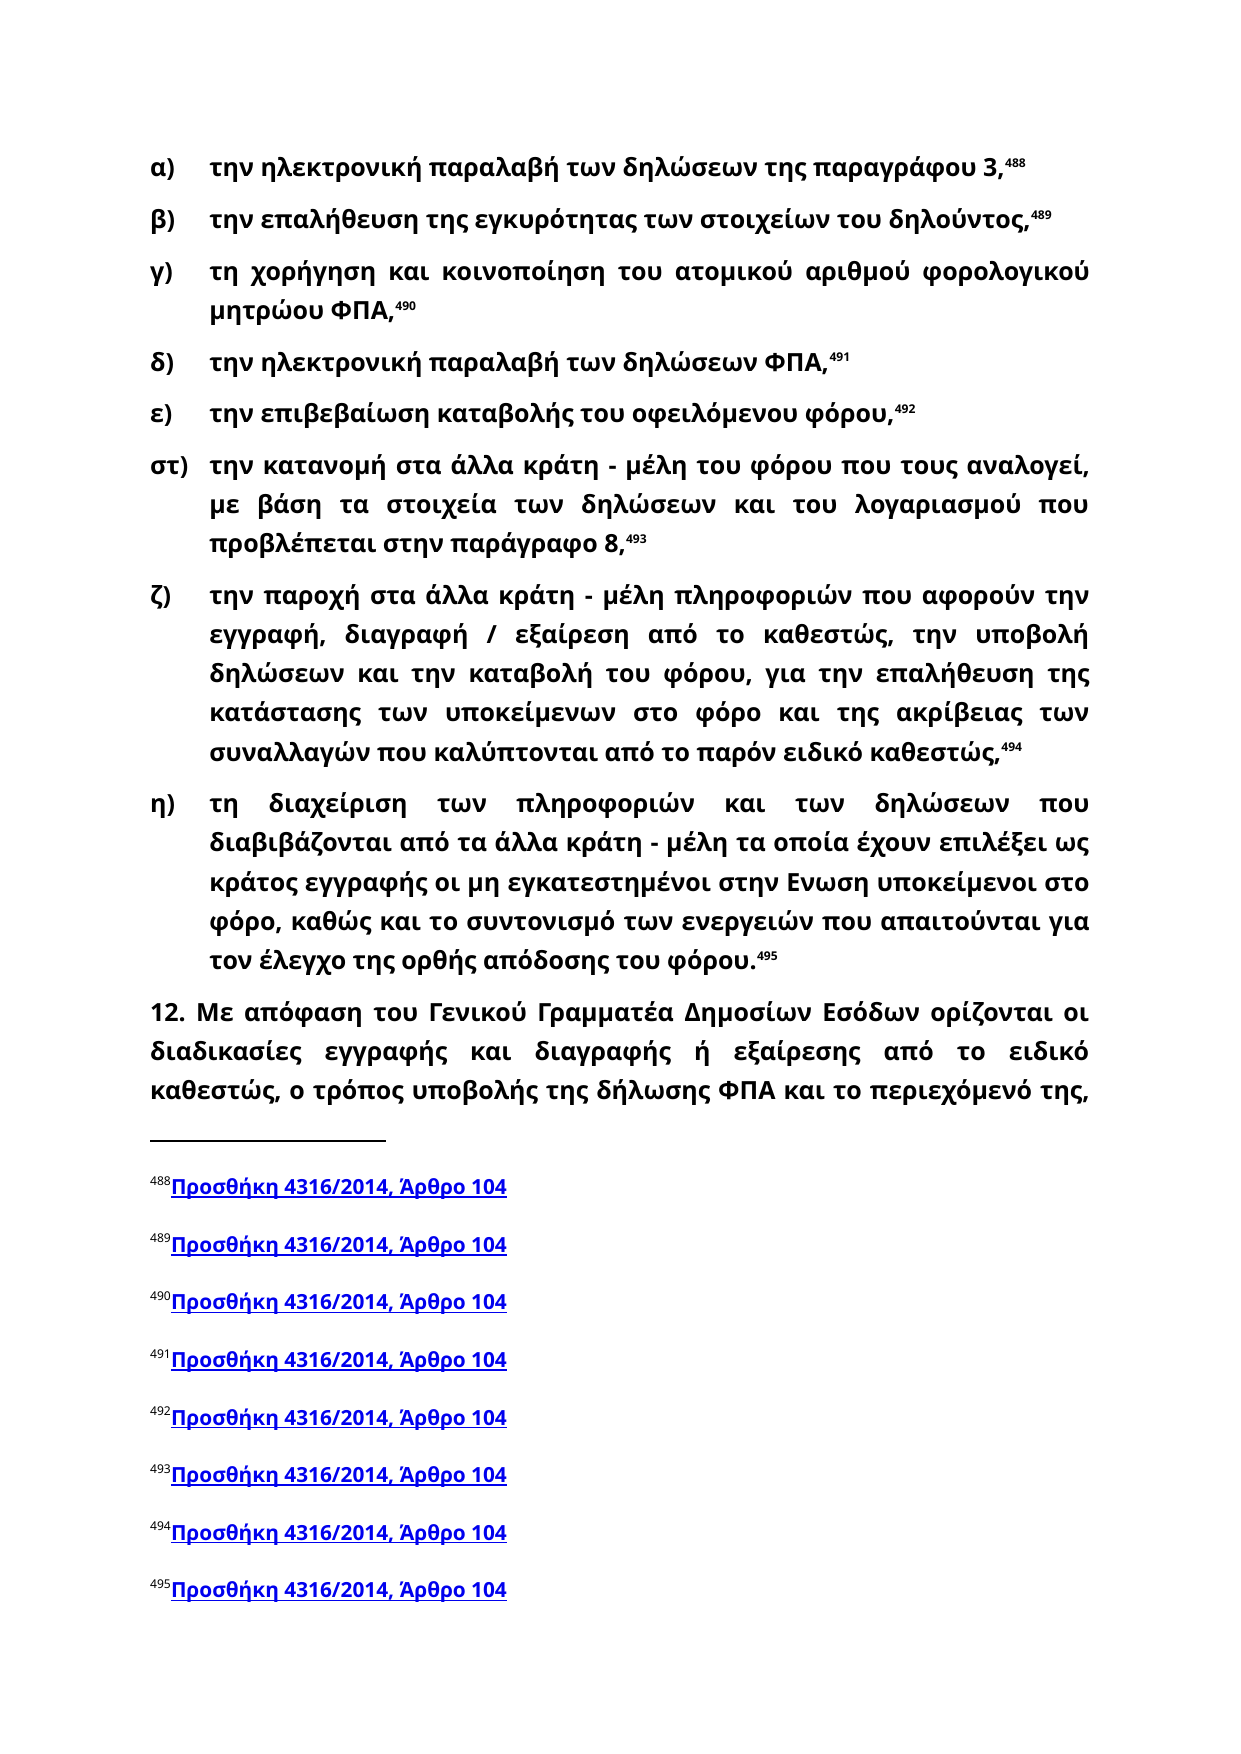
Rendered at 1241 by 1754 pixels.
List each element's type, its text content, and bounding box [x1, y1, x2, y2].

list δ) την ηλεκτρονική παραλαβή των δηλώσεων ΦΠΑ, [150, 344, 1090, 378]
text Προσθήκη 4316/2014, Άρθρο 104 [150, 1403, 1090, 1431]
text Προσθήκη 4316/2014, Άρθρο 104 [150, 1230, 1090, 1258]
text Προσθήκη 4316/2014, Άρθρο 104 [150, 1518, 1090, 1546]
text Προσθήκη 4316/2014, Άρθρο 104 [150, 1345, 1090, 1373]
text Προσθήκη 4316/2014, Άρθρο 104 [150, 1287, 1090, 1316]
text 12. Με απόφαση του Γενικού Γραμματέα Δημοσίων Εσόδων ορίζονται οι διαδικασίες εγγραφής και διαγραφής ή εξαίρεσης από το ειδικό καθεστώς, ο τρόπος υποβολής της δήλωσης ΦΠΑ και το περιεχόμενό της, [150, 994, 1090, 1107]
list α) την ηλεκτρονική παραλαβή των δηλώσεων της παραγράφου 3, [150, 150, 1090, 184]
text Προσθήκη 4316/2014, Άρθρο 104 [150, 1172, 1090, 1201]
list η) τη διαχείριση των πληροφοριών και των δηλώσεων που διαβιβάζονται από τα άλλα κράτη - μέλη τα οποία έχουν επιλέξει ως κράτος εγγραφής οι μη εγκατεστημένοι στην Ενωση υποκείμενοι στο φόρο, καθώς και το συντονισμό των ενεργειών που απαιτούνται για τον έλεγχο της ορθής απόδοσης του φόρου. [150, 786, 1090, 977]
list β) την επαλήθευση της εγκυρότητας των στοιχείων του δηλούντος, [150, 202, 1090, 236]
text Προσθήκη 4316/2014, Άρθρο 104 [150, 1460, 1090, 1489]
list γ) τη χορήγηση και κοινοποίηση του ατομικού αριθμού φορολογικού μητρώου ΦΠΑ, [150, 253, 1090, 327]
list στ) την κατανομή στα άλλα κράτη - μέλη του φόρου που τους αναλογεί, με βάση τα στοιχεία των δηλώσεων και του λογαριασμού που προβλέπεται στην παράγραφο 8, [150, 447, 1090, 560]
list ε) την επιβεβαίωση καταβολής του οφειλόμενου φόρου, [150, 396, 1090, 430]
text Προσθήκη 4316/2014, Άρθρο 104 [150, 1576, 1090, 1604]
list ζ) την παροχή στα άλλα κράτη - μέλη πληροφοριών που αφορούν την εγγραφή, διαγραφή / εξαίρεση από το καθεστώς, την υποβολή δηλώσεων και την καταβολή του φόρου, για την επαλήθευση της κατάστασης των υποκείμενων στο φόρο και της ακρίβειας των συναλλαγών που καλύπτονται από το παρόν ειδικό καθεστώς, [150, 577, 1090, 768]
